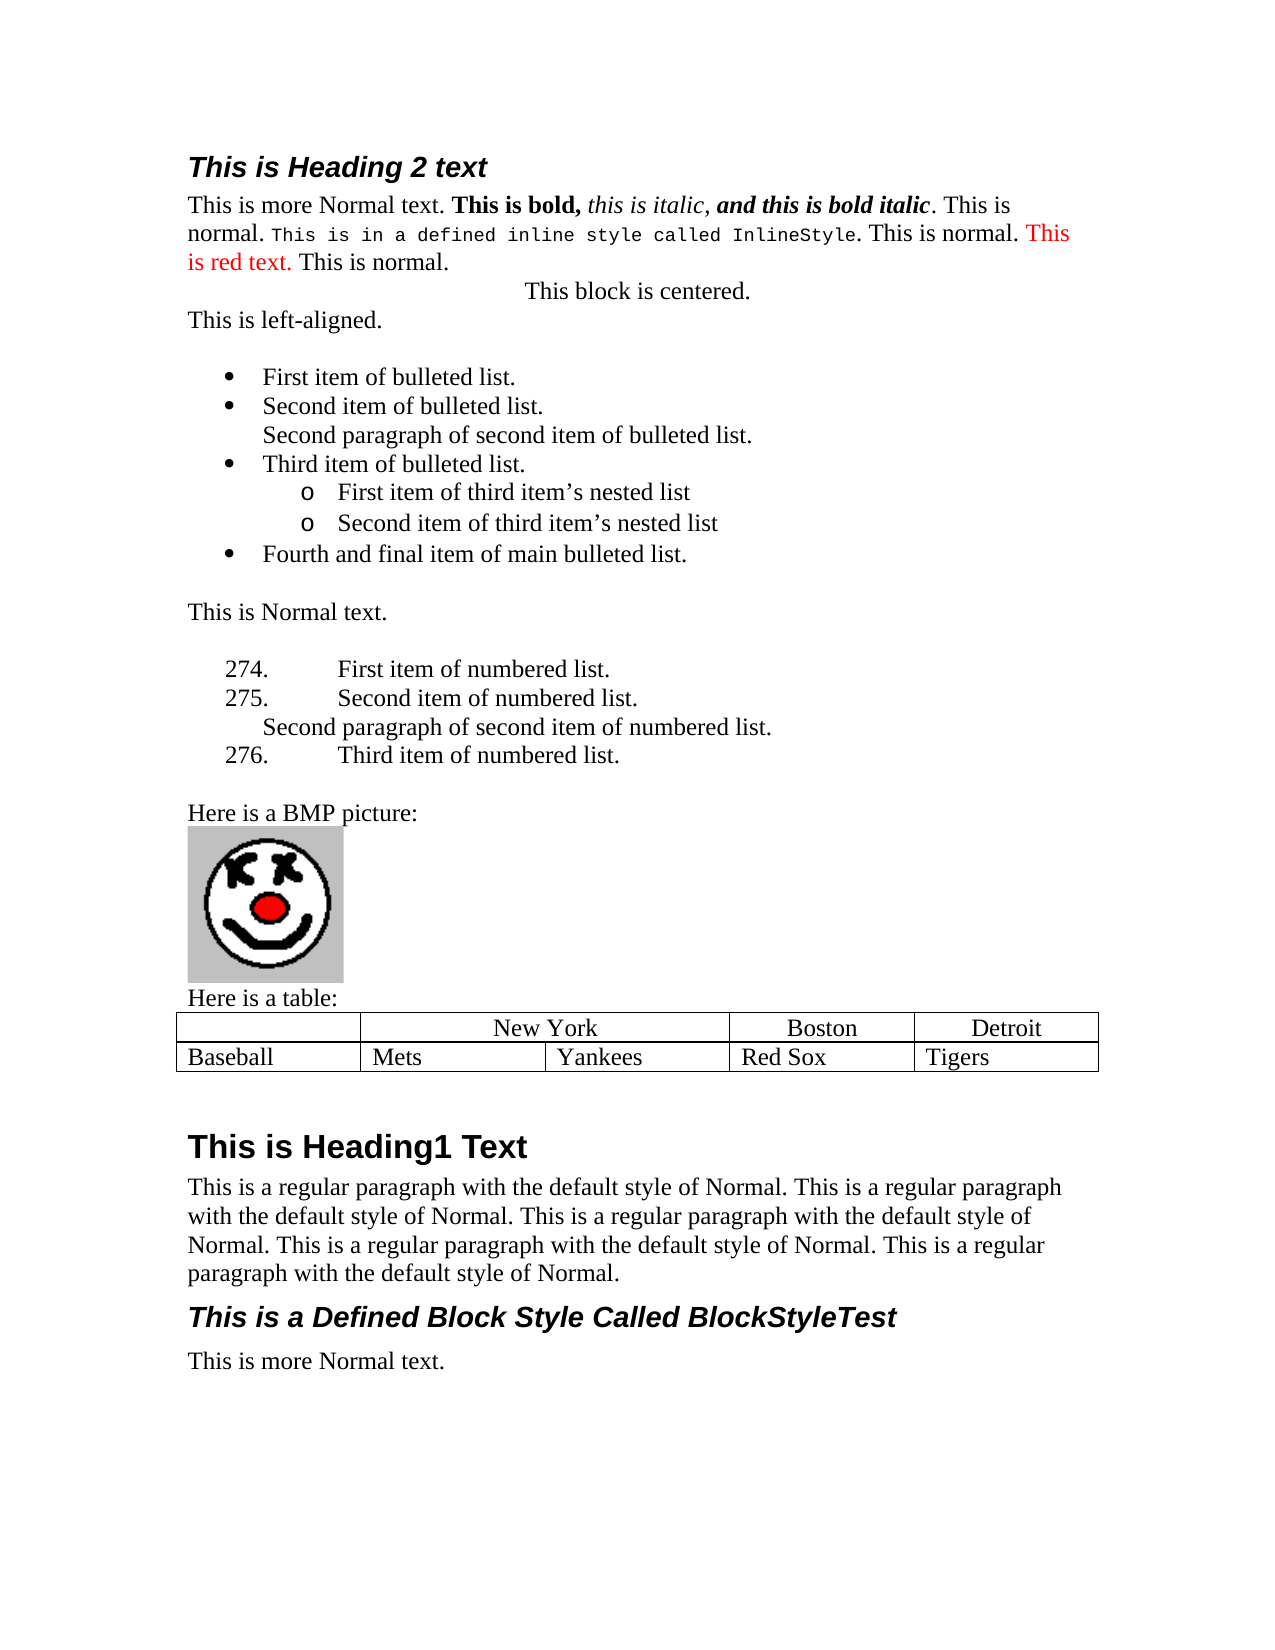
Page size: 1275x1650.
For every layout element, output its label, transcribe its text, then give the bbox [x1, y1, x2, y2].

text Second paragraph of second item of numbered list. [262, 712, 1087, 740]
table_cell Tigers [915, 1043, 1098, 1071]
text This is a Defined Block Style Called BlockStyleTest [187, 1300, 1087, 1333]
table_header Detroit [915, 1013, 1098, 1041]
list Second item of numbered list. [225, 683, 1087, 712]
picture [187, 826, 344, 983]
text This is more Normal text. This is bold, this is italic, and this is bold italic. This is normal. This is in a defined inline style called InlineStyle. This is normal. This is red text. This is normal. [187, 190, 1087, 276]
list First item of third item’s nested list [300, 477, 1087, 508]
list Second item of bulleted list. [225, 391, 1087, 420]
list First item of bulleted list. [225, 362, 1087, 391]
text Second paragraph of second item of bulleted list. [262, 420, 1087, 449]
text This is more Normal text. [187, 1346, 1087, 1374]
text This is a regular paragraph with the default style of Normal. This is a regular paragraph with the default style of Normal. This is a regular paragraph with the default style of Normal. This is a regular paragraph with the default style of Normal. This is a regular paragraph with the default style of Normal. [187, 1172, 1087, 1287]
table_cell Baseball [177, 1043, 360, 1071]
list Second item of third item’s nested list [300, 508, 1087, 539]
text This block is centered. [187, 276, 1087, 305]
table_header New York [361, 1013, 729, 1041]
text Here is a BMP picture: [187, 798, 1087, 827]
text Here is a table: [187, 983, 1087, 1012]
text This is left-aligned. [187, 305, 1087, 334]
table_cell Red Sox [730, 1043, 914, 1071]
list First item of numbered list. [225, 654, 1087, 683]
table_cell Yankees [546, 1043, 729, 1071]
list Third item of numbered list. [225, 740, 1087, 769]
list Fourth and final item of main bulleted list. [225, 539, 1087, 568]
text This is Normal text. [187, 597, 1087, 625]
table_cell Mets [361, 1043, 545, 1071]
table_header [177, 1013, 360, 1041]
table_header Boston [730, 1013, 914, 1041]
subtitle This is Heading1 Text [187, 1128, 1087, 1166]
list Third item of bulleted list. [225, 449, 1087, 477]
subtitle This is Heading 2 text [187, 150, 1087, 183]
